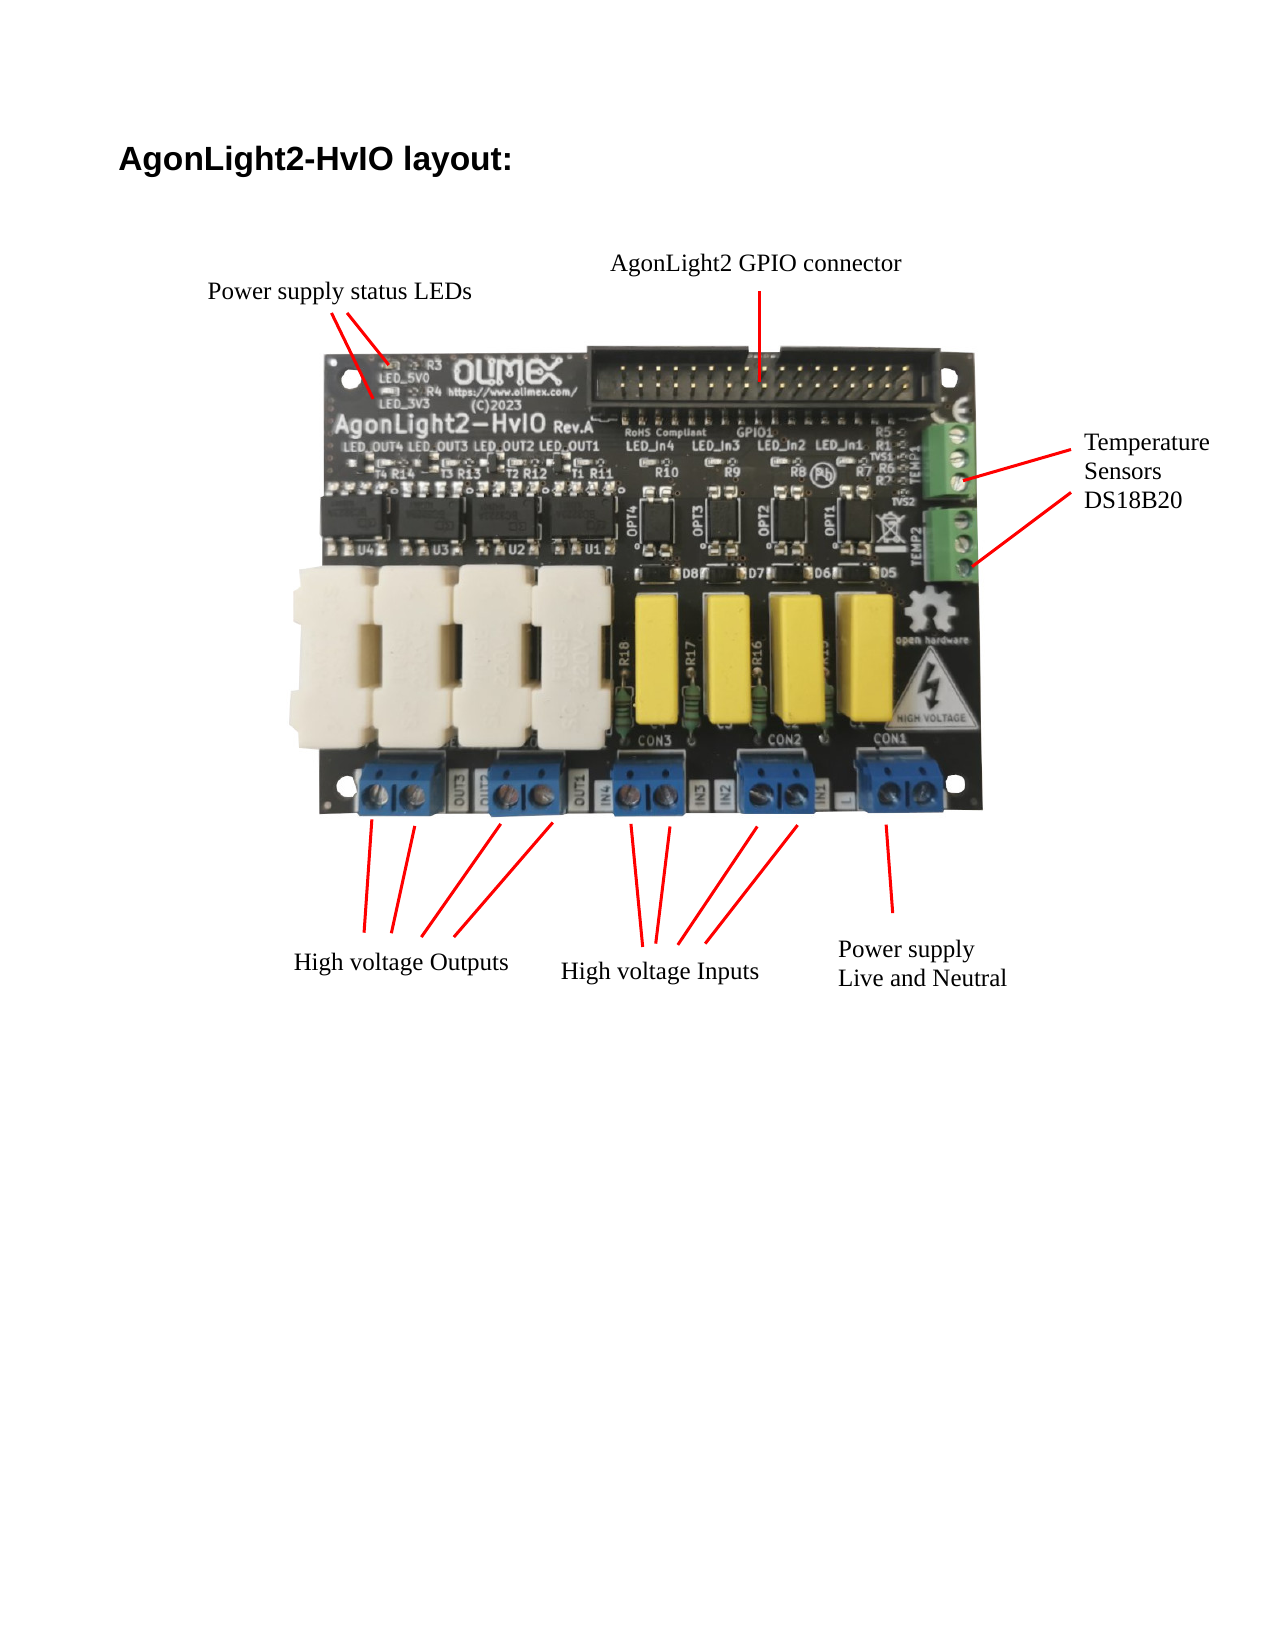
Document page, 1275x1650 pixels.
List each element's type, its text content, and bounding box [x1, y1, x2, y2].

subtitle AgonLight2-HvIO layout: [118, 139, 1157, 178]
picture [273, 334, 1002, 835]
